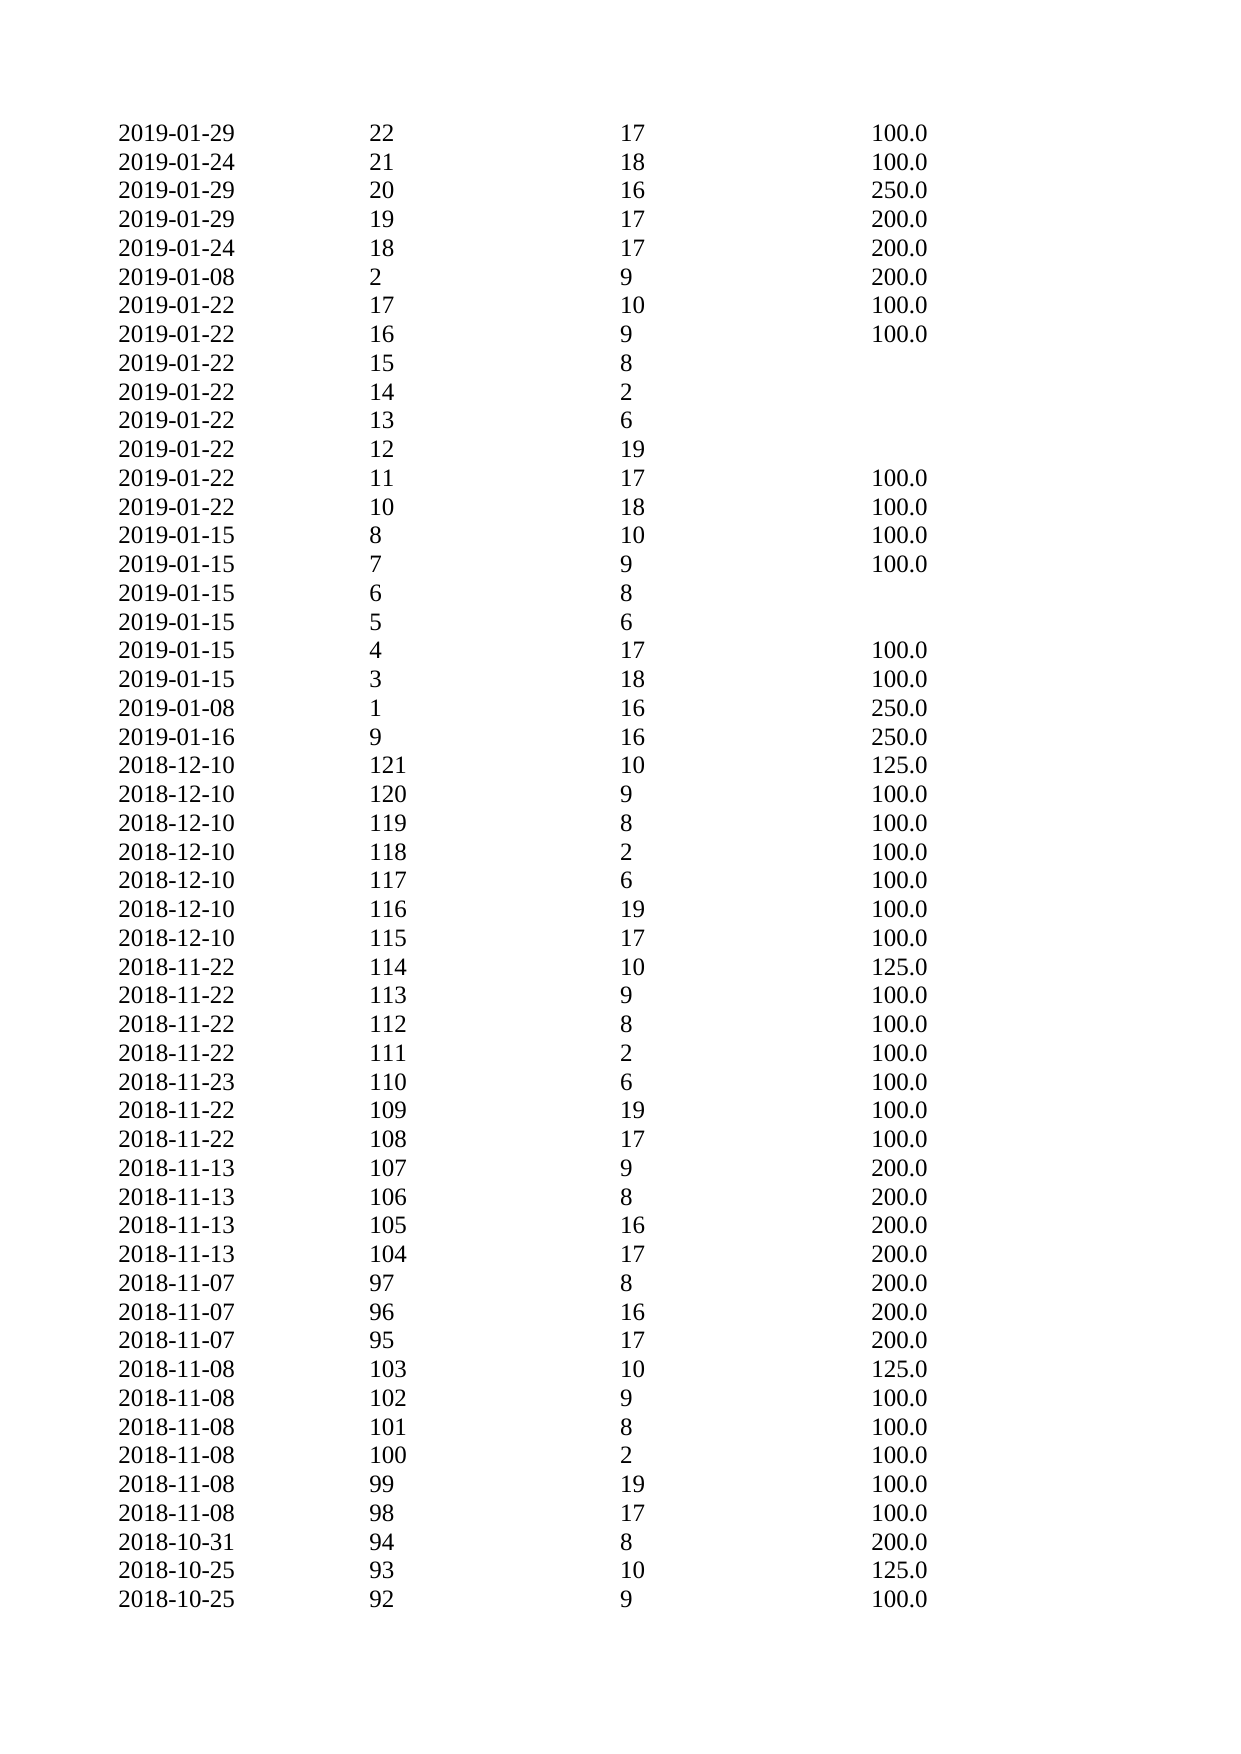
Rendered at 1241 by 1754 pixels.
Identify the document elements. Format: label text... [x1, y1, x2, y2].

table_cell 100.0 [871, 1124, 1122, 1153]
table_cell 2018-11-22 [118, 1009, 369, 1038]
table_cell 2018-12-10 [118, 837, 369, 866]
table_cell 17 [620, 1498, 871, 1527]
table_cell 125.0 [871, 751, 1122, 779]
table_cell 2018-11-08 [118, 1469, 369, 1498]
table_cell 9 [369, 722, 620, 751]
table_cell 2019-01-16 [118, 722, 369, 751]
table_cell 2019-01-29 [118, 204, 369, 233]
table_cell 95 [369, 1326, 620, 1354]
table_cell 2018-11-07 [118, 1297, 369, 1326]
table_cell [871, 348, 1122, 377]
table_cell 2019-01-22 [118, 406, 369, 434]
table_cell 2018-11-13 [118, 1153, 369, 1182]
table_cell 100.0 [871, 1096, 1122, 1124]
table_cell 16 [620, 1211, 871, 1239]
table_cell 2018-11-08 [118, 1354, 369, 1383]
table_cell 100.0 [871, 1412, 1122, 1441]
table_cell 250.0 [871, 722, 1122, 751]
table_cell 200.0 [871, 1182, 1122, 1211]
table_cell 2018-11-08 [118, 1383, 369, 1412]
table_cell 2018-11-08 [118, 1498, 369, 1527]
table_cell 19 [620, 1469, 871, 1498]
table_cell 112 [369, 1009, 620, 1038]
table_cell 9 [620, 319, 871, 348]
table_cell 100.0 [871, 894, 1122, 923]
table_cell 19 [369, 204, 620, 233]
table_cell 10 [620, 291, 871, 319]
table_cell [871, 578, 1122, 607]
table_cell 8 [620, 1527, 871, 1556]
table_cell 16 [620, 1297, 871, 1326]
table_cell 2019-01-22 [118, 348, 369, 377]
table_cell 200.0 [871, 204, 1122, 233]
table_cell 16 [620, 722, 871, 751]
table_cell 200.0 [871, 1268, 1122, 1297]
table_cell 2018-10-25 [118, 1584, 369, 1613]
table_cell 100.0 [871, 636, 1122, 664]
table_cell 125.0 [871, 1556, 1122, 1584]
table_cell 2019-01-29 [118, 118, 369, 147]
table_cell 2019-01-15 [118, 607, 369, 636]
table_cell 9 [620, 779, 871, 808]
table_cell 8 [620, 1182, 871, 1211]
table_cell 110 [369, 1067, 620, 1096]
table_cell 2019-01-15 [118, 549, 369, 578]
table_cell 103 [369, 1354, 620, 1383]
table_cell 111 [369, 1038, 620, 1067]
table_cell 18 [620, 664, 871, 693]
table_cell 2 [620, 1038, 871, 1067]
table_cell 10 [620, 1556, 871, 1584]
table_cell 2019-01-08 [118, 262, 369, 291]
table_cell 100.0 [871, 147, 1122, 176]
table_cell 100.0 [871, 291, 1122, 319]
table_cell 8 [620, 1268, 871, 1297]
table_cell 2019-01-24 [118, 233, 369, 262]
table_cell 20 [369, 176, 620, 204]
table_cell 19 [620, 1096, 871, 1124]
table_cell 100.0 [871, 664, 1122, 693]
table_cell 2019-01-15 [118, 578, 369, 607]
table_cell 125.0 [871, 1354, 1122, 1383]
table_cell 100.0 [871, 1441, 1122, 1469]
table_cell 1 [369, 693, 620, 722]
table_cell 2019-01-15 [118, 664, 369, 693]
table_cell 106 [369, 1182, 620, 1211]
table_cell 7 [369, 549, 620, 578]
table_cell [871, 406, 1122, 434]
table_cell 99 [369, 1469, 620, 1498]
table_cell 17 [620, 1326, 871, 1354]
table_cell 2019-01-24 [118, 147, 369, 176]
table_cell 98 [369, 1498, 620, 1527]
table_cell 2018-11-22 [118, 981, 369, 1009]
table_cell 2019-01-08 [118, 693, 369, 722]
table_cell 2019-01-22 [118, 291, 369, 319]
table_cell 17 [620, 233, 871, 262]
table_cell 2018-11-13 [118, 1182, 369, 1211]
table_cell 100.0 [871, 521, 1122, 549]
table_cell 2 [620, 1441, 871, 1469]
table_cell 9 [620, 549, 871, 578]
table_cell 120 [369, 779, 620, 808]
table_cell 2018-12-10 [118, 751, 369, 779]
table_cell 121 [369, 751, 620, 779]
table_cell 17 [620, 204, 871, 233]
table_cell 107 [369, 1153, 620, 1182]
table_cell 2018-12-10 [118, 923, 369, 952]
table_cell 104 [369, 1239, 620, 1268]
table_cell 200.0 [871, 1297, 1122, 1326]
table_cell 118 [369, 837, 620, 866]
table_cell 18 [620, 147, 871, 176]
table_cell 2018-11-13 [118, 1239, 369, 1268]
table_cell 11 [369, 463, 620, 492]
table_cell 2018-11-07 [118, 1268, 369, 1297]
table_cell 8 [620, 808, 871, 837]
table_cell 10 [620, 751, 871, 779]
table_cell 250.0 [871, 693, 1122, 722]
table_cell 8 [369, 521, 620, 549]
table_cell 250.0 [871, 176, 1122, 204]
table_cell 17 [620, 118, 871, 147]
table_cell 6 [620, 1067, 871, 1096]
table_cell 4 [369, 636, 620, 664]
table_cell 100.0 [871, 808, 1122, 837]
table_cell 116 [369, 894, 620, 923]
table_cell 200.0 [871, 1211, 1122, 1239]
table_cell 100 [369, 1441, 620, 1469]
table_cell 94 [369, 1527, 620, 1556]
table_cell 101 [369, 1412, 620, 1441]
table_cell 108 [369, 1124, 620, 1153]
table_cell 2019-01-15 [118, 636, 369, 664]
table_cell 200.0 [871, 233, 1122, 262]
table_cell 3 [369, 664, 620, 693]
table_cell 8 [620, 1412, 871, 1441]
table_cell 100.0 [871, 463, 1122, 492]
table_cell 200.0 [871, 262, 1122, 291]
table_cell 2018-12-10 [118, 808, 369, 837]
table_cell 100.0 [871, 319, 1122, 348]
table_cell 9 [620, 1153, 871, 1182]
table_cell 100.0 [871, 981, 1122, 1009]
table_cell 2019-01-29 [118, 176, 369, 204]
table_cell 16 [620, 693, 871, 722]
table_cell 100.0 [871, 1038, 1122, 1067]
table_cell 2019-01-22 [118, 434, 369, 463]
table_cell 17 [620, 1239, 871, 1268]
table_cell 2018-12-10 [118, 866, 369, 894]
table_cell 100.0 [871, 549, 1122, 578]
table_cell 2018-11-22 [118, 1124, 369, 1153]
table_cell 100.0 [871, 118, 1122, 147]
table_cell 18 [620, 492, 871, 521]
table_cell 14 [369, 377, 620, 406]
table_cell 2018-11-08 [118, 1412, 369, 1441]
table_cell 2018-11-23 [118, 1067, 369, 1096]
table_cell 93 [369, 1556, 620, 1584]
table_cell 100.0 [871, 1584, 1122, 1613]
table_cell 100.0 [871, 1469, 1122, 1498]
table_cell 8 [620, 1009, 871, 1038]
table_cell 200.0 [871, 1239, 1122, 1268]
table_cell 17 [620, 1124, 871, 1153]
table_cell 102 [369, 1383, 620, 1412]
table_cell 16 [620, 176, 871, 204]
table_cell 2019-01-22 [118, 492, 369, 521]
table_cell 2019-01-22 [118, 319, 369, 348]
table_cell 117 [369, 866, 620, 894]
table_cell 21 [369, 147, 620, 176]
table_cell 2018-11-07 [118, 1326, 369, 1354]
table_cell 2018-11-13 [118, 1211, 369, 1239]
table_cell 8 [620, 348, 871, 377]
table_cell 200.0 [871, 1527, 1122, 1556]
table_cell 16 [369, 319, 620, 348]
table_cell 17 [369, 291, 620, 319]
table_cell 92 [369, 1584, 620, 1613]
table_cell 17 [620, 463, 871, 492]
table_cell 100.0 [871, 779, 1122, 808]
table_cell 19 [620, 434, 871, 463]
table_cell 2018-10-25 [118, 1556, 369, 1584]
table_cell [871, 377, 1122, 406]
table_cell 22 [369, 118, 620, 147]
table_cell 96 [369, 1297, 620, 1326]
table_cell 10 [620, 952, 871, 981]
table_cell 100.0 [871, 866, 1122, 894]
table_cell 2018-11-22 [118, 1038, 369, 1067]
table_cell 100.0 [871, 1009, 1122, 1038]
table_cell 10 [620, 1354, 871, 1383]
table_cell 2 [620, 377, 871, 406]
table_cell 109 [369, 1096, 620, 1124]
table_cell 6 [620, 406, 871, 434]
table_cell 2019-01-22 [118, 377, 369, 406]
table_cell 9 [620, 981, 871, 1009]
table_cell 100.0 [871, 923, 1122, 952]
table_cell 9 [620, 262, 871, 291]
table_cell 17 [620, 636, 871, 664]
table_cell 6 [369, 578, 620, 607]
table_cell 2018-11-22 [118, 952, 369, 981]
table_cell 2018-12-10 [118, 894, 369, 923]
table_cell 6 [620, 607, 871, 636]
table_cell 15 [369, 348, 620, 377]
table_cell 115 [369, 923, 620, 952]
table_cell 125.0 [871, 952, 1122, 981]
table_cell [871, 607, 1122, 636]
table_cell 9 [620, 1383, 871, 1412]
table_cell 100.0 [871, 1498, 1122, 1527]
table_cell 18 [369, 233, 620, 262]
table_cell 10 [620, 521, 871, 549]
table_cell 13 [369, 406, 620, 434]
table_cell 2019-01-22 [118, 463, 369, 492]
table_cell 2018-12-10 [118, 779, 369, 808]
table_cell 10 [369, 492, 620, 521]
table_cell 100.0 [871, 1383, 1122, 1412]
table_cell 17 [620, 923, 871, 952]
table_cell 119 [369, 808, 620, 837]
table_cell 5 [369, 607, 620, 636]
table_cell 100.0 [871, 492, 1122, 521]
table_cell 200.0 [871, 1153, 1122, 1182]
table_cell 2018-11-08 [118, 1441, 369, 1469]
table_cell 100.0 [871, 1067, 1122, 1096]
table_cell [871, 434, 1122, 463]
table_cell 100.0 [871, 837, 1122, 866]
table_cell 9 [620, 1584, 871, 1613]
table_cell 113 [369, 981, 620, 1009]
table_cell 6 [620, 866, 871, 894]
table_cell 2 [620, 837, 871, 866]
table_cell 200.0 [871, 1326, 1122, 1354]
table_cell 2 [369, 262, 620, 291]
table_cell 114 [369, 952, 620, 981]
table_cell 105 [369, 1211, 620, 1239]
table_cell 19 [620, 894, 871, 923]
table_cell 12 [369, 434, 620, 463]
table_cell 97 [369, 1268, 620, 1297]
table_cell 2019-01-15 [118, 521, 369, 549]
table_cell 2018-11-22 [118, 1096, 369, 1124]
table_cell 2018-10-31 [118, 1527, 369, 1556]
table_cell 8 [620, 578, 871, 607]
